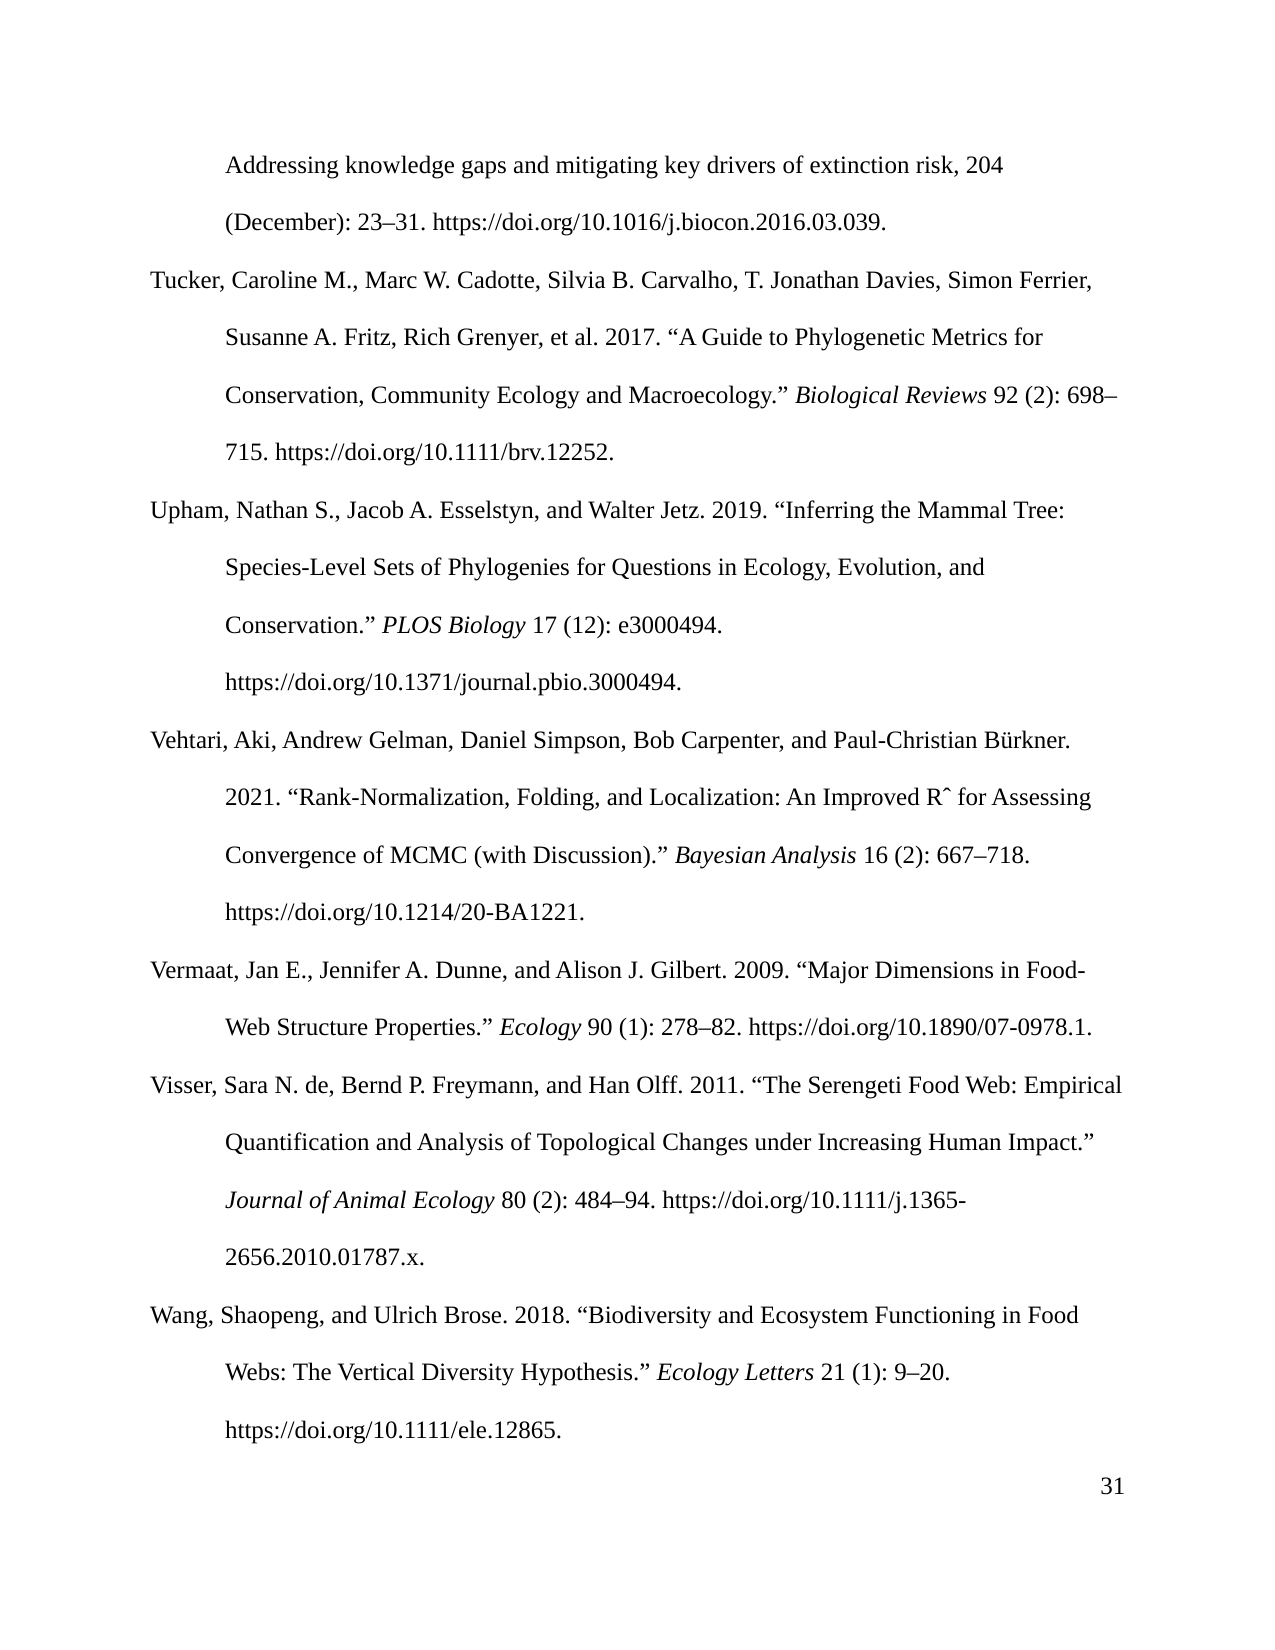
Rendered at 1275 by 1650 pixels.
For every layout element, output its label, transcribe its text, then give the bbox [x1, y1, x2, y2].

text Vehtari, Aki, Andrew Gelman, Daniel Simpson, Bob Carpenter, and Paul-Christian Bürkner. 2021. “Rank-Normalization, Folding, and Localization: An Improved Rˆ for Assessing Convergence of MCMC (with Discussion).” Bayesian Analysis 16 (2): 667–718. https://doi.org/10.1214/20-BA1221. [150, 725, 1125, 926]
text Upham, Nathan S., Jacob A. Esselstyn, and Walter Jetz. 2019. “Inferring the Mammal Tree: Species-Level Sets of Phylogenies for Questions in Ecology, Evolution, and Conservation.” PLOS Biology 17 (12): e3000494. https://doi.org/10.1371/journal.pbio.3000494. [150, 495, 1125, 696]
text Addressing knowledge gaps and mitigating key drivers of extinction risk, 204 (December): 23–31. https://doi.org/10.1016/j.biocon.2016.03.039. [150, 150, 1125, 236]
text Visser, Sara N. de, Bernd P. Freymann, and Han Olff. 2011. “The Serengeti Food Web: Empirical Quantification and Analysis of Topological Changes under Increasing Human Impact.” Journal of Animal Ecology 80 (2): 484–94. https://doi.org/10.1111/j.1365-2656.2010.01787.x. [150, 1070, 1125, 1271]
text Tucker, Caroline M., Marc W. Cadotte, Silvia B. Carvalho, T. Jonathan Davies, Simon Ferrier, Susanne A. Fritz, Rich Grenyer, et al. 2017. “A Guide to Phylogenetic Metrics for Conservation, Community Ecology and Macroecology.” Biological Reviews 92 (2): 698–715. https://doi.org/10.1111/brv.12252. [150, 265, 1125, 466]
text Vermaat, Jan E., Jennifer A. Dunne, and Alison J. Gilbert. 2009. “Major Dimensions in Food-Web Structure Properties.” Ecology 90 (1): 278–82. https://doi.org/10.1890/07-0978.1. [150, 955, 1125, 1041]
text Wang, Shaopeng, and Ulrich Brose. 2018. “Biodiversity and Ecosystem Functioning in Food Webs: The Vertical Diversity Hypothesis.” Ecology Letters 21 (1): 9–20. https://doi.org/10.1111/ele.12865. [150, 1300, 1125, 1444]
